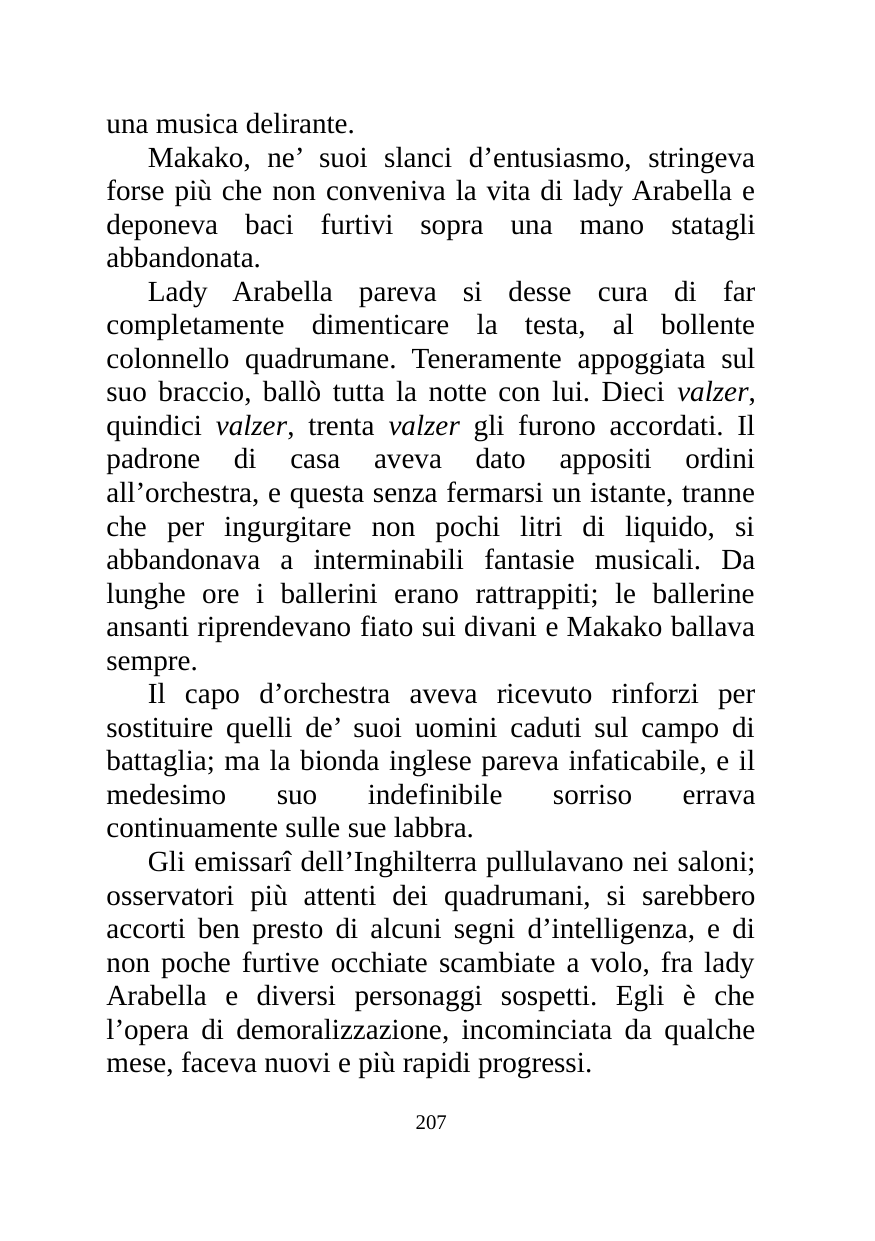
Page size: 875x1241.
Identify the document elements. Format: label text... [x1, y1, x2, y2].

text una musica delirante. [106, 106, 756, 140]
text Lady Arabella pareva si desse cura di far completamente dimenticare la testa, al bollente colonnello quadrumane. Teneramente appoggiata sul suo braccio, ballò tutta la notte con lui. Dieci valzer, quindici valzer, trenta valzer gli furono accordati. Il padrone di casa aveva dato appositi ordini all’orchestra, e questa senza fermarsi un istante, tranne che per ingurgitare non pochi litri di liquido, si abbandonava a interminabili fantasie musicali. Da lunghe ore i ballerini erano rattrappiti; le ballerine ansanti riprendevano fiato sui divani e Makako ballava sempre. [106, 274, 756, 676]
text Makako, ne’ suoi slanci d’entusiasmo, stringeva forse più che non conveniva la vita di lady Arabella e deponeva baci furtivi sopra una mano statagli abbandonata. [106, 140, 756, 274]
text Il capo d’orchestra aveva ricevuto rinforzi per sostituire quelli de’ suoi uomini caduti sul campo di battaglia; ma la bionda inglese pareva infaticabile, e il medesimo suo indefinibile sorriso errava continuamente sulle sue labbra. [106, 676, 756, 844]
text Gli emissarî dell’Inghilterra pullulavano nei saloni; osservatori più attenti dei quadrumani, si sarebbero accorti ben presto di alcuni segni d’intelligenza, e di non poche furtive occhiate scambiate a volo, fra lady Arabella e diversi personaggi sospetti. Egli è che l’opera di demoralizzazione, incominciata da qualche mese, faceva nuovi e più rapidi progressi. [106, 844, 756, 1079]
